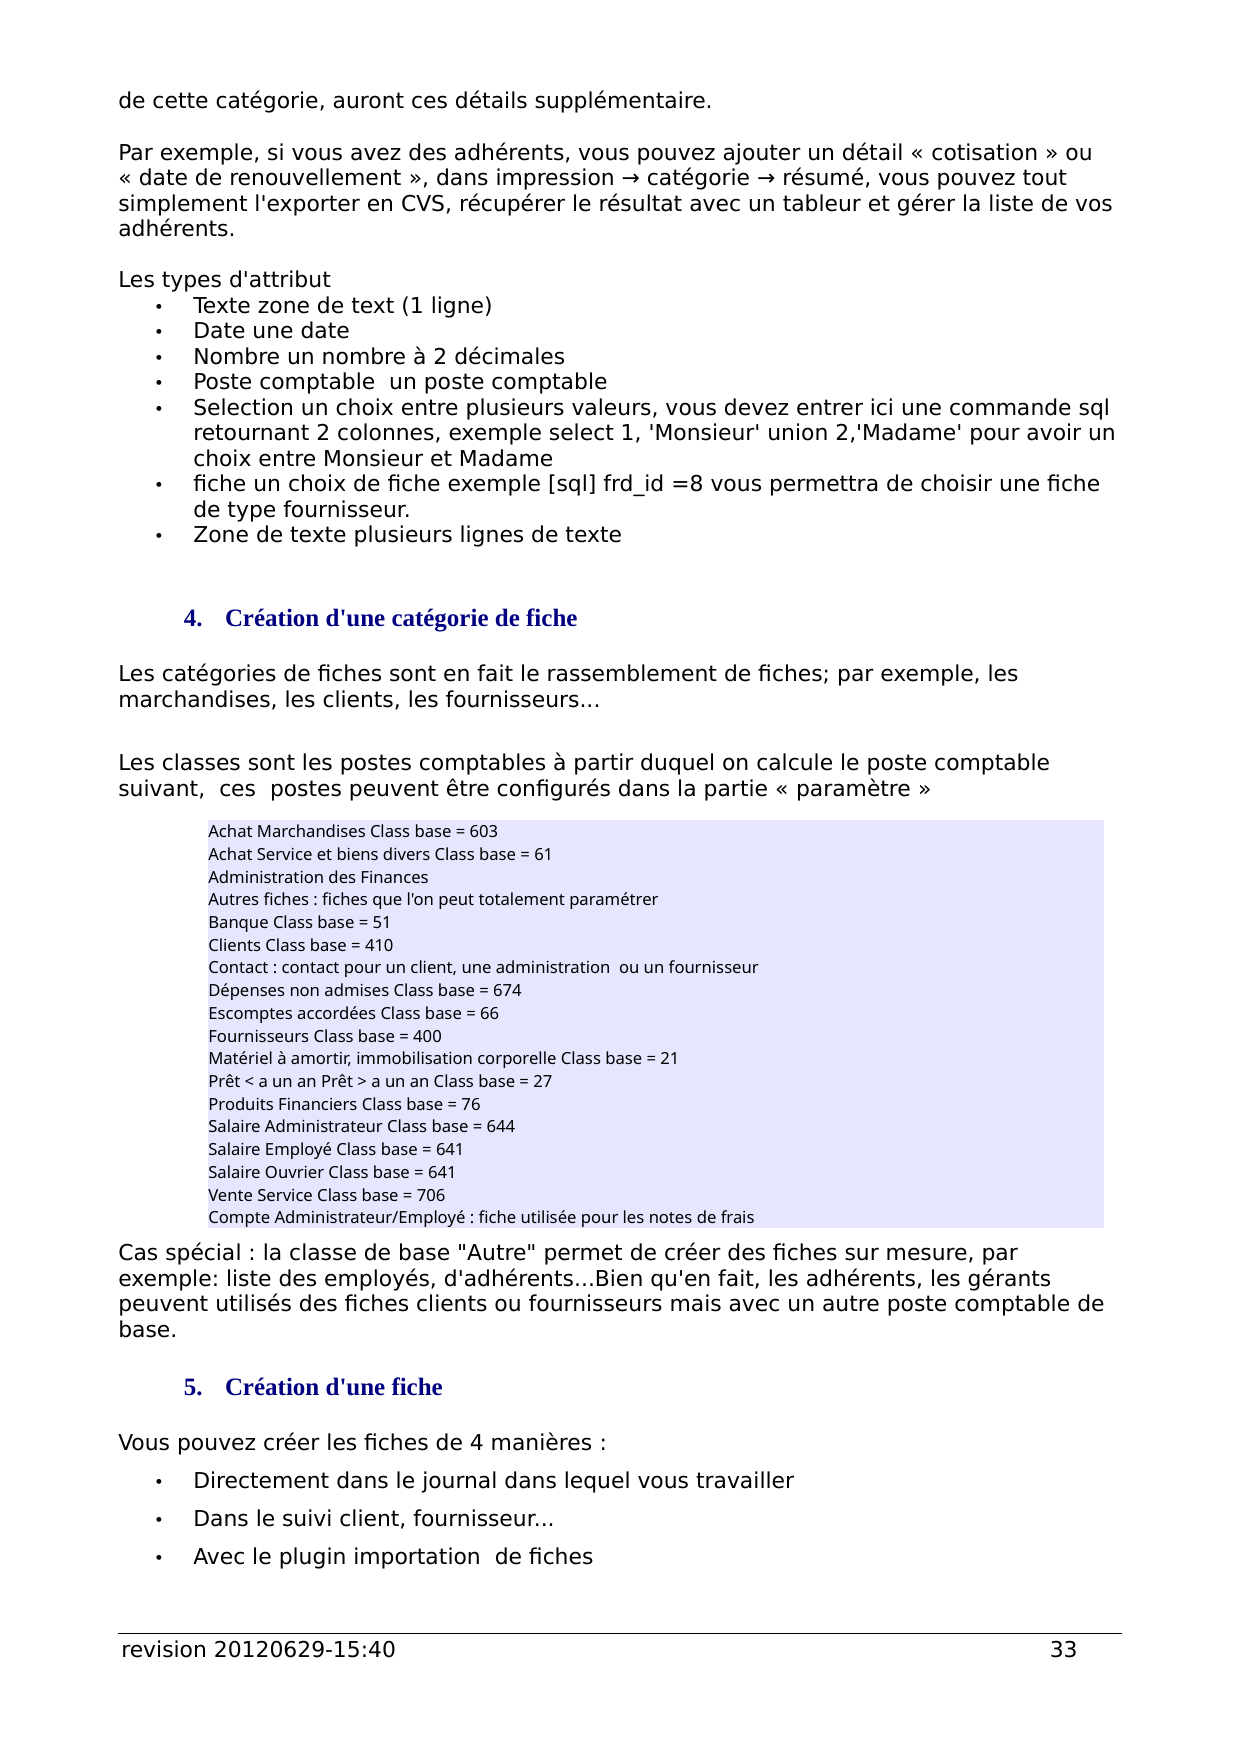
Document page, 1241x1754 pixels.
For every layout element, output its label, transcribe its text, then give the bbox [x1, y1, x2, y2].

list Texte zone de text (1 ligne) [156, 293, 1122, 318]
subtitle Création d'une fiche [177, 1372, 1122, 1401]
list fiche un choix de fiche exemple [sql] frd_id =8 vous permettra de choisir une fiche de type fournisseur. [156, 471, 1122, 522]
list Dans le suivi client, fournisseur... [156, 1506, 1122, 1532]
text Cas spécial : la classe de base "Autre" permet de créer des fiches sur mesure, par exemple: liste des employés, d'adhérents...Bien qu'en fait, les adhérents, les gérants peuvent utilisés des fiches clients ou fournisseurs mais avec un autre poste comptable de base. [118, 1241, 1122, 1343]
list Avec le plugin importation de fiches [156, 1544, 1122, 1570]
list Selection un choix entre plusieurs valeurs, vous devez entrer ici une commande sql retournant 2 colonnes, exemple select 1, 'Monsieur' union 2,'Madame' pour avoir un choix entre Monsieur et Madame [156, 395, 1122, 471]
text Les catégories de fiches sont en fait le rassemblement de fiches; par exemple, les marchandises, les clients, les fournisseurs... [118, 661, 1122, 712]
text Les classes sont les postes comptables à partir duquel on calcule le poste comptable suivant, ces postes peuvent être configurés dans la partie « paramètre » [118, 750, 1122, 801]
list Date une date [156, 318, 1122, 344]
text Par exemple, si vous avez des adhérents, vous pouvez ajouter un détail « cotisation » ou « date de renouvellement », dans impression → catégorie → résumé, vous pouvez tout simplement l'exporter en CVS, récupérer le résultat avec un tableur et gérer la liste de vos adhérents. [118, 139, 1122, 242]
text de cette catégorie, auront ces détails supplémentaire. [118, 88, 1122, 114]
list Directement dans le journal dans lequel vous travailler [156, 1468, 1122, 1494]
subtitle Création d'une catégorie de fiche [177, 603, 1122, 632]
list Zone de texte plusieurs lignes de texte [156, 522, 1122, 548]
list Poste comptable un poste comptable [156, 369, 1122, 395]
text Vous pouvez créer les fiches de 4 manières : [118, 1430, 1122, 1456]
text Les types d'attribut [118, 267, 1122, 293]
text Achat Marchandises Class base = 603 Achat Service et biens divers Class base = 61 Administration des Finances Autres fiches : fiches que l'on peut totalement paramétrer Banque Class base = 51 Clients Class base = 410 Contact : contact pour un client, une administration ou un fournisseur Dépenses non admises Class base = 674 Escomptes accordées Class base = 66 Fournisseurs Class base = 400 Matériel à amortir, immobilisation corporelle Class base = 21 Prêt < a un an Prêt > a un an Class base = 27 Produits Financiers Class base = 76 Salaire Administrateur Class base = 644 Salaire Employé Class base = 641 Salaire Ouvrier Class base = 641 Vente Service Class base = 706 Compte Administrateur/Employé : fiche utilisée pour les notes de frais [208, 820, 1104, 1228]
list Nombre un nombre à 2 décimales [156, 344, 1122, 369]
